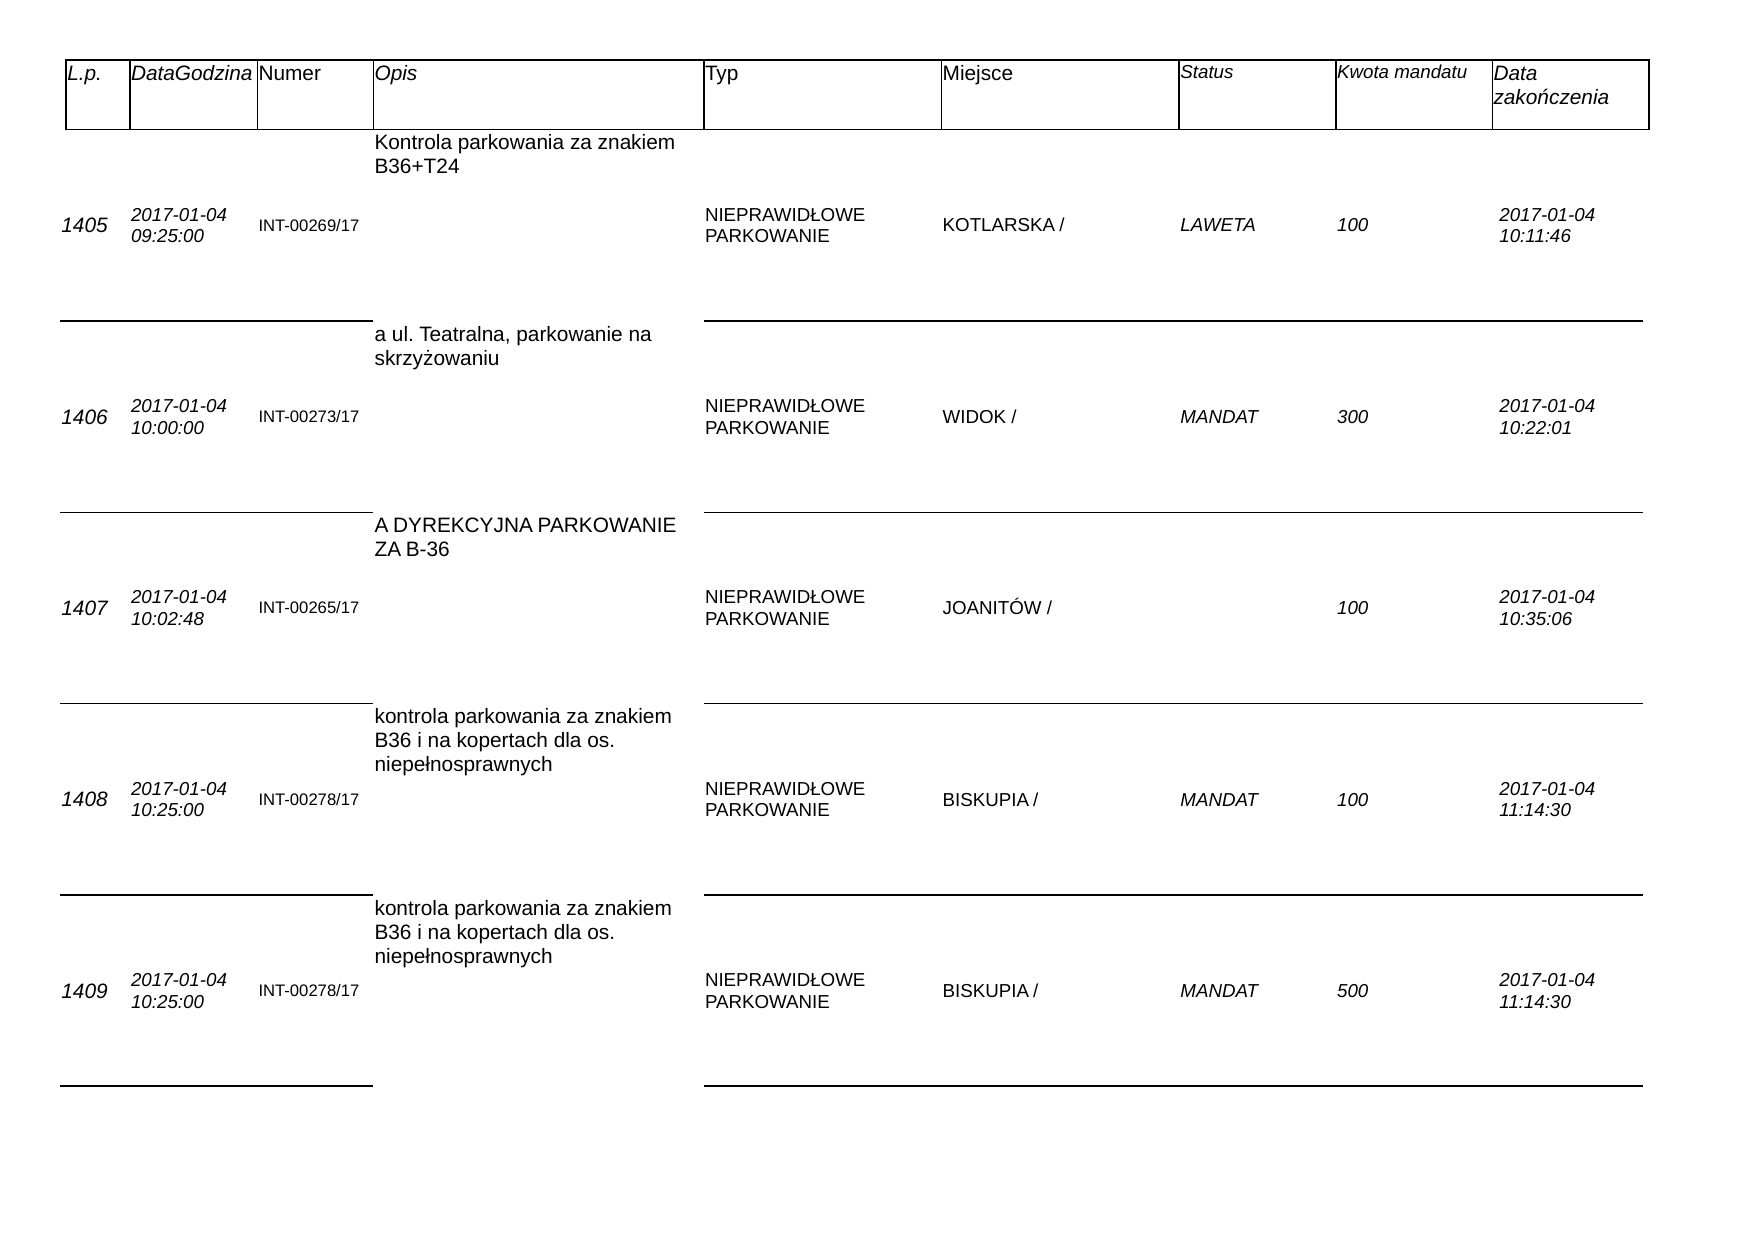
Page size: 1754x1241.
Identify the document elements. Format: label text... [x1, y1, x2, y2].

table_cell INT-00269/17 [257, 130, 373, 320]
table_cell MANDAT [1179, 322, 1336, 511]
table_cell 2017-01-04 09:25:00 [130, 130, 257, 320]
table_header Typ [705, 61, 941, 129]
table_cell 500 [1336, 896, 1498, 1085]
table_cell [1643, 703, 1649, 894]
table_cell 2017-01-04 11:14:30 [1498, 896, 1643, 1085]
table_cell WIDOK / [941, 322, 1179, 511]
table_cell NIEPRAWIDŁOWE PARKOWANIE [704, 896, 941, 1085]
table_cell 2017-01-04 10:35:06 [1498, 513, 1643, 703]
table_cell 300 [1336, 322, 1498, 511]
table_cell 1408 [60, 704, 130, 894]
table_cell 2017-01-04 10:25:00 [130, 896, 257, 1085]
table_cell [1643, 894, 1649, 1085]
table_cell NIEPRAWIDŁOWE PARKOWANIE [704, 130, 941, 320]
table_header Kwota mandatu [1337, 61, 1492, 129]
table_cell [1179, 513, 1336, 703]
table_cell NIEPRAWIDŁOWE PARKOWANIE [704, 704, 941, 894]
table_cell Kontrola parkowania za znakiem B36+T24 [373, 130, 704, 320]
table_cell INT-00265/17 [257, 513, 373, 703]
table_cell a ul. Teatralna, parkowanie na skrzyżowaniu [373, 320, 704, 511]
table_cell 100 [1336, 513, 1498, 703]
table_cell INT-00273/17 [257, 322, 373, 511]
table_cell kontrola parkowania za znakiem B36 i na kopertach dla os. niepełnosprawnych [373, 703, 704, 894]
table_header Miejsce [942, 61, 1178, 129]
table_cell BISKUPIA / [941, 896, 1179, 1085]
table_header Data zakończenia [1493, 61, 1648, 129]
table_cell KOTLARSKA / [941, 130, 1179, 320]
table_cell 1406 [60, 322, 130, 511]
table_cell MANDAT [1179, 896, 1336, 1085]
table_cell 2017-01-04 10:02:48 [130, 513, 257, 703]
table_cell 2017-01-04 10:22:01 [1498, 322, 1643, 511]
table_header [60, 59, 65, 129]
table_cell 2017-01-04 10:00:00 [130, 322, 257, 511]
table_cell 1409 [60, 896, 130, 1085]
table_cell A DYREKCYJNA PARKOWANIE ZA B-36 [373, 511, 704, 703]
table_cell [1643, 130, 1649, 320]
table_cell 1405 [60, 129, 130, 320]
table_cell 2017-01-04 10:25:00 [130, 704, 257, 894]
table_cell 2017-01-04 11:14:30 [1498, 704, 1643, 894]
table_cell 1407 [60, 513, 130, 703]
table_header Numer [258, 61, 373, 129]
table_cell LAWETA [1179, 130, 1336, 320]
table_cell kontrola parkowania za znakiem B36 i na kopertach dla os. niepełnosprawnych [373, 894, 704, 1085]
table_header Opis [374, 61, 703, 129]
table_cell MANDAT [1179, 704, 1336, 894]
table_header DataGodzina [131, 61, 257, 129]
table_cell JOANITÓW / [941, 513, 1179, 703]
table_cell BISKUPIA / [941, 704, 1179, 894]
table_cell NIEPRAWIDŁOWE PARKOWANIE [704, 513, 941, 703]
table_cell INT-00278/17 [257, 896, 373, 1085]
table_cell 2017-01-04 10:11:46 [1498, 130, 1643, 320]
table_cell [1643, 320, 1649, 511]
table_header L.p. [67, 61, 129, 129]
table_cell 100 [1336, 704, 1498, 894]
table_header Status [1180, 61, 1335, 129]
table_cell [1643, 511, 1649, 703]
table_cell INT-00278/17 [257, 704, 373, 894]
table_cell 100 [1336, 130, 1498, 320]
table_cell NIEPRAWIDŁOWE PARKOWANIE [704, 322, 941, 511]
